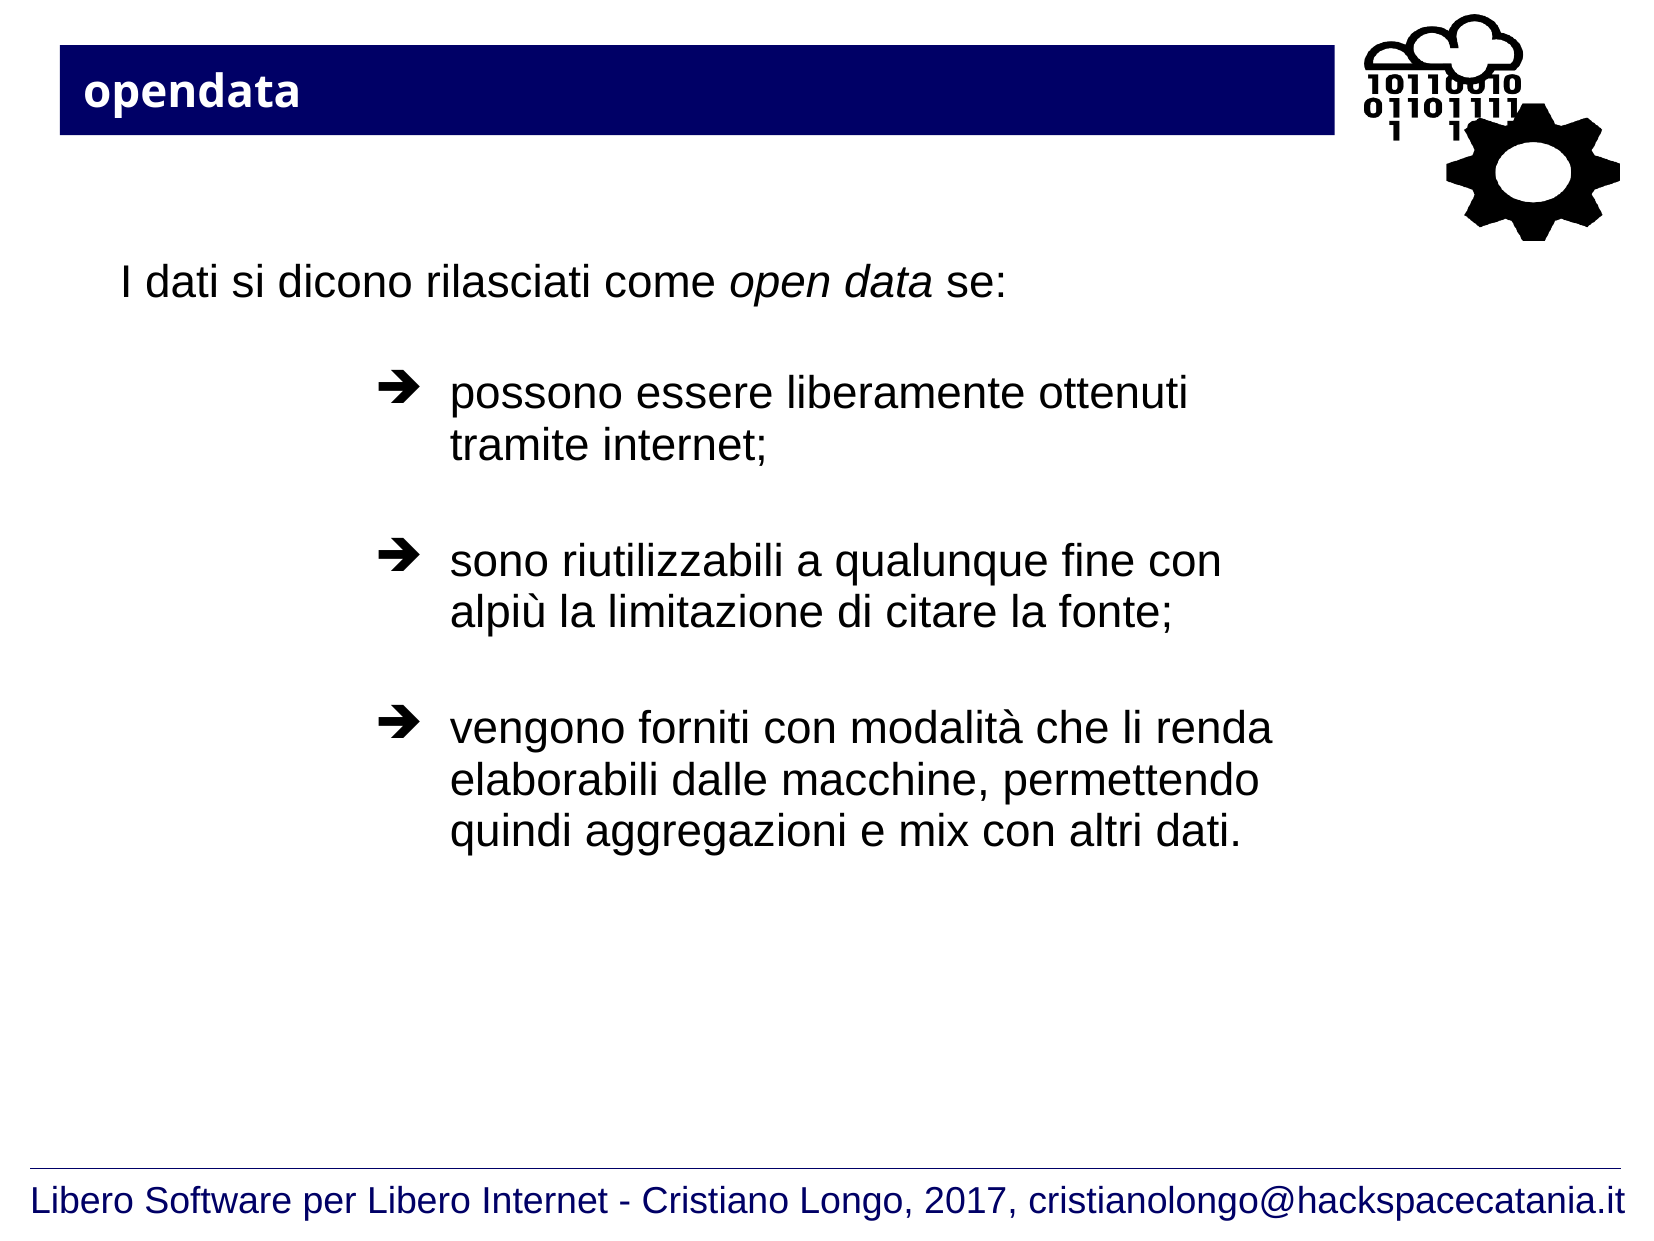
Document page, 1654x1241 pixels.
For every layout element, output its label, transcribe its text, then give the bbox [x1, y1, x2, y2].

picture [1364, 14, 1620, 241]
list opendata [59, 45, 1335, 136]
text_box Libero Software per Libero Internet - Cristiano Longo, 2017, cristianolongo@hackspacecatania.it [15, 1168, 1653, 1241]
text_box possono essere liberamente ottenuti tramite internet; sono riutilizzabili a qualunque fine con alpiù la limitazione di citare la fonte; vengono forniti con modalità che li renda elaborabili dalle macchine, permettendo quindi aggregazioni e mix con altri dati. [360, 360, 1291, 878]
text_box I dati si dicono rilasciati come open data se: [105, 248, 1653, 315]
